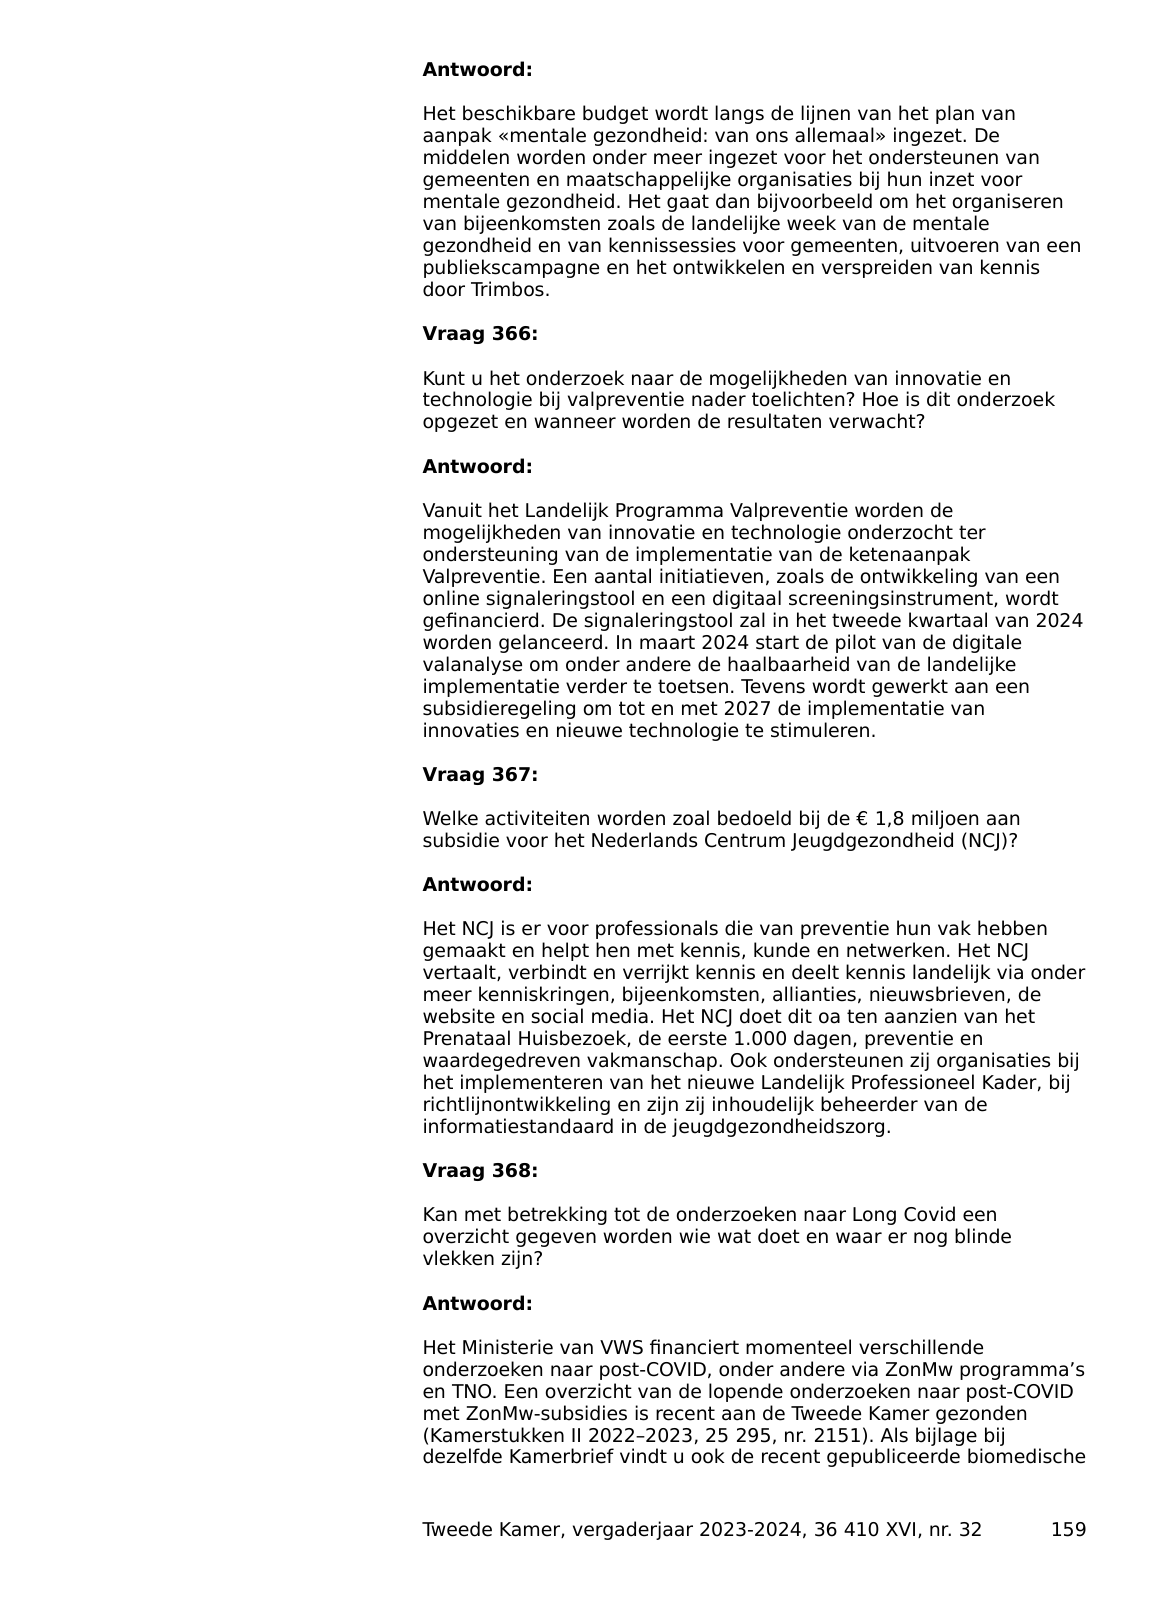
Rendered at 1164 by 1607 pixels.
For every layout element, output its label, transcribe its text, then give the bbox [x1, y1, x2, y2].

text Kunt u het onderzoek naar de mogelijkheden van innovatie en technologie bij valpreventie nader toelichten? Hoe is dit onderzoek opgezet en wanneer worden de resultaten verwacht? [422, 367, 1087, 433]
subtitle Antwoord: [422, 874, 1087, 896]
subtitle Antwoord: [422, 456, 1087, 477]
subtitle Antwoord: [422, 59, 1087, 81]
subtitle Antwoord: [422, 1292, 1087, 1314]
subtitle Vraag 366: [422, 323, 1087, 345]
text Het beschikbare budget wordt langs de lijnen van het plan van aanpak «mentale gezondheid: van ons allemaal» ingezet. De middelen worden onder meer ingezet voor het ondersteunen van gemeenten en maatschappelijke organisaties bij hun inzet voor mentale gezondheid. Het gaat dan bijvoorbeeld om het organiseren van bijeenkomsten zoals de landelijke week van de mentale gezondheid en van kennissessies voor gemeenten, uitvoeren van een publiekscampagne en het ontwikkelen en verspreiden van kennis door Trimbos. [422, 103, 1087, 301]
text Vanuit het Landelijk Programma Valpreventie worden de mogelijkheden van innovatie en technologie onderzocht ter ondersteuning van de implementatie van de ketenaanpak Valpreventie. Een aantal initiatieven, zoals de ontwikkeling van een online signaleringstool en een digitaal screeningsinstrument, wordt gefinancierd. De signaleringstool zal in het tweede kwartaal van 2024 worden gelanceerd. In maart 2024 start de pilot van de digitale valanalyse om onder andere de haalbaarheid van de landelijke implementatie verder te toetsen. Tevens wordt gewerkt aan een subsidieregeling om tot en met 2027 de implementatie van innovaties en nieuwe technologie te stimuleren. [422, 500, 1087, 741]
text Het Ministerie van VWS financiert momenteel verschillende onderzoeken naar post-COVID, onder andere via ZonMw programma’s en TNO. Een overzicht van de lopende onderzoeken naar post-COVID met ZonMw-subsidies is recent aan de Tweede Kamer gezonden (Kamerstukken II 2022–2023, 25 295, nr. 2151). Als bijlage bij dezelfde Kamerbrief vindt u ook de recent gepubliceerde biomedische [422, 1337, 1087, 1468]
subtitle Vraag 368: [422, 1160, 1087, 1182]
subtitle Vraag 367: [422, 764, 1087, 786]
text Kan met betrekking tot de onderzoeken naar Long Covid een overzicht gegeven worden wie wat doet en waar er nog blinde vlekken zijn? [422, 1204, 1087, 1270]
text Het NCJ is er voor professionals die van preventie hun vak hebben gemaakt en helpt hen met kennis, kunde en netwerken. Het NCJ vertaalt, verbindt en verrijkt kennis en deelt kennis landelijk via onder meer kenniskringen, bijeenkomsten, allianties, nieuwsbrieven, de website en social media. Het NCJ doet dit oa ten aanzien van het Prenataal Huisbezoek, de eerste 1.000 dagen, preventie en waardegedreven vakmanschap. Ook ondersteunen zij organisaties bij het implementeren van het nieuwe Landelijk Professioneel Kader, bij richtlijnontwikkeling en zijn zij inhoudelijk beheerder van de informatiestandaard in de jeugdgezondheidszorg. [422, 918, 1087, 1138]
text Welke activiteiten worden zoal bedoeld bij de € 1,8 miljoen aan subsidie voor het Nederlands Centrum Jeugdgezondheid (NCJ)? [422, 808, 1087, 852]
